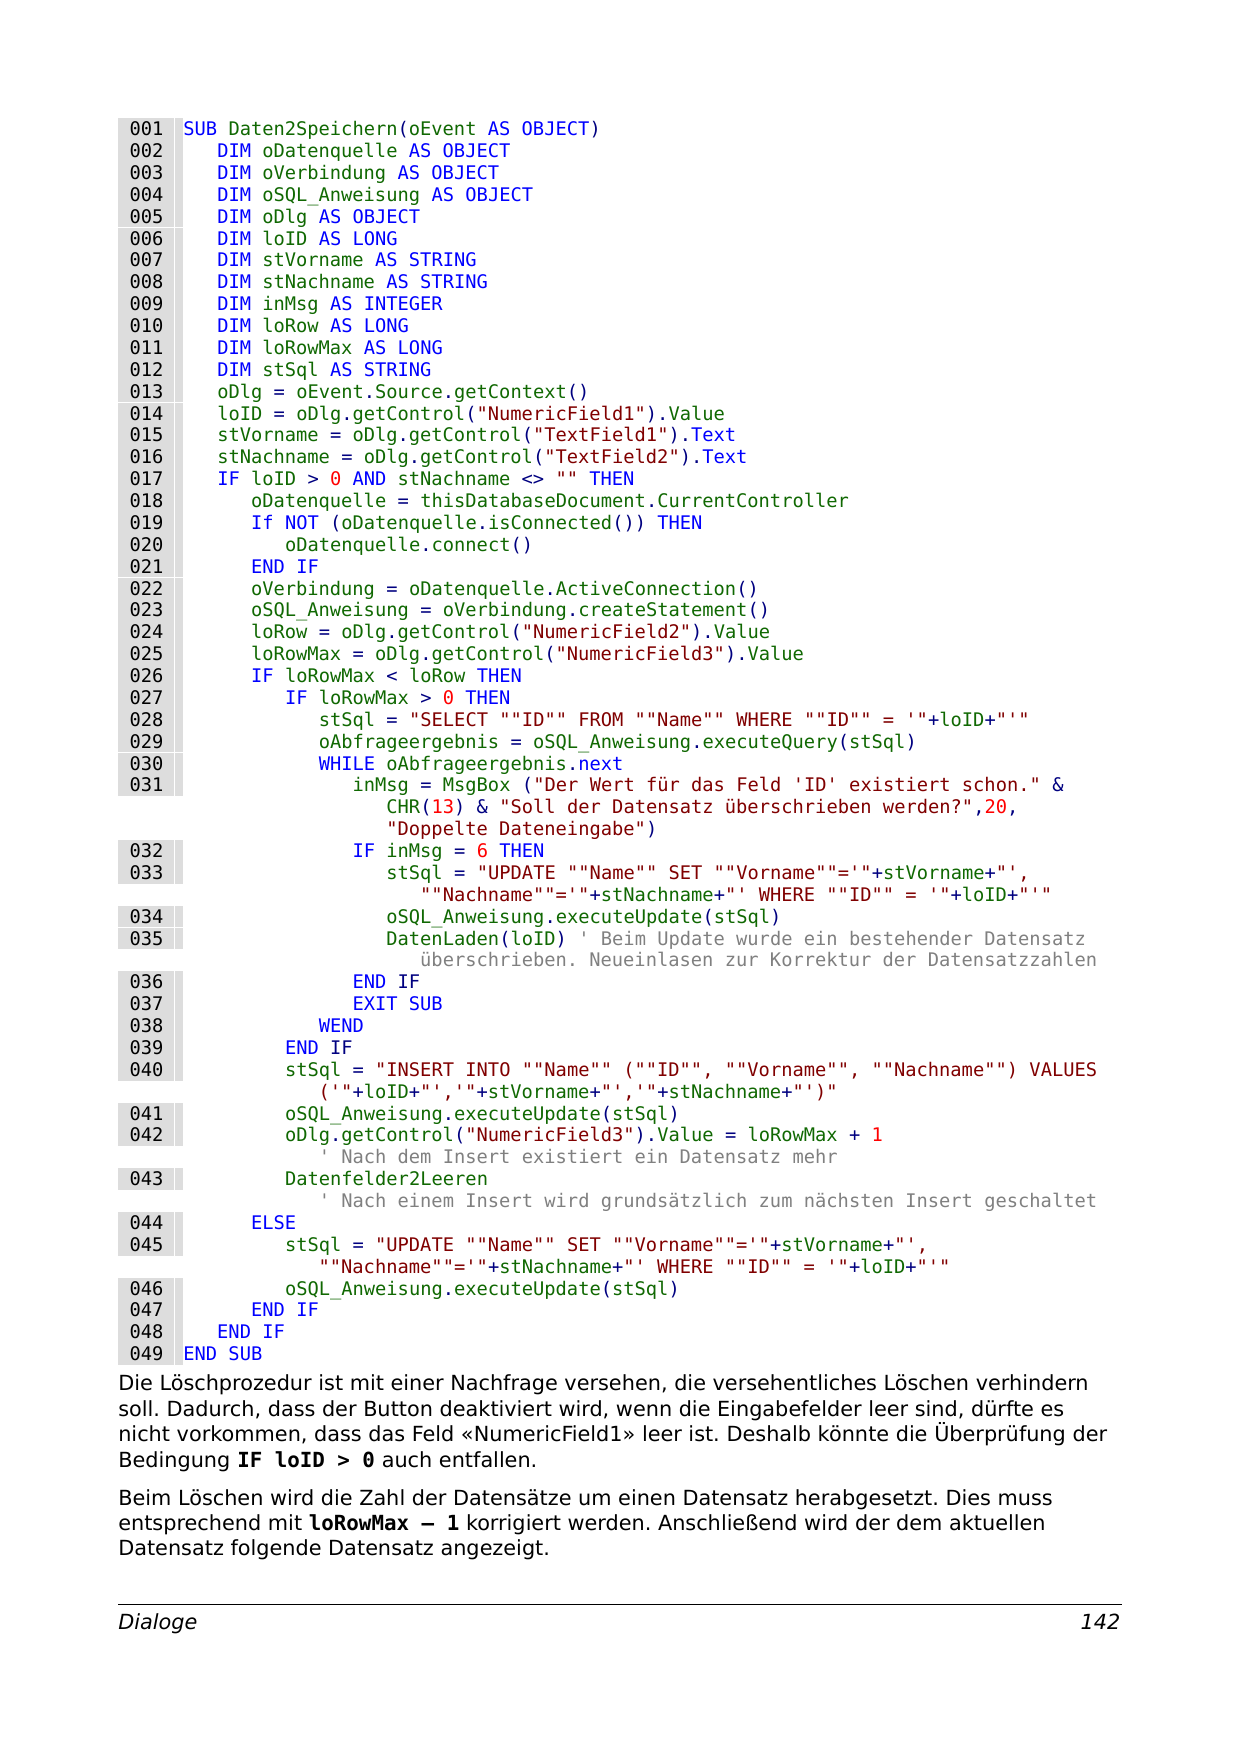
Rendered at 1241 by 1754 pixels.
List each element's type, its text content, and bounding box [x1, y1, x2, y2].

list ELSE [183, 1212, 1122, 1234]
list loID = oDlg.getControl("NumericField1").Value [118, 402, 1122, 424]
list DIM oDlg AS OBJECT [183, 206, 1122, 227]
text Die Löschprozedur ist mit einer Nachfrage versehen, die versehentliches Löschen verhindern soll. Dadurch, dass der Button deaktiviert wird, wenn die Eingabefelder leer sind, dürfte es nicht vorkommen, dass das Feld «NumericField1» leer ist. Deshalb könnte die Überprüfung der Bedingung IF loID > 0 auch entfallen. [118, 1371, 1122, 1472]
text Beim Löschen wird die Zahl der Datensätze um einen Datensatz herabgesetzt. Dies muss entsprechend mit loRowMax – 1 korrigiert werden. Anschließend wird der dem aktuellen Datensatz folgende Datensatz angezeigt. [118, 1486, 1122, 1561]
list IF loRowMax < loRow THEN [183, 665, 1122, 687]
list DIM oSQL_Anweisung AS OBJECT [183, 184, 1122, 206]
list DIM stVorname AS STRING [183, 249, 1122, 271]
list END IF [183, 1321, 1122, 1343]
list DatenLaden(loID) ' Beim Update wurde ein bestehender Datensatz überschrieben. Neueinlasen zur Korrektur der Datensatzzahlen [118, 927, 1122, 971]
list DIM loID AS LONG [118, 227, 1122, 249]
list END IF [183, 556, 1122, 577]
list EXIT SUB [183, 993, 1122, 1015]
list loRow = oDlg.getControl("NumericField2").Value [183, 621, 1122, 643]
list Datenfelder2Leeren ' Nach einem Insert wird grundsätzlich zum nächsten Insert geschaltet [118, 1168, 1122, 1212]
list oDatenquelle = thisDatabaseDocument.CurrentController [183, 490, 1122, 512]
list inMsg = MsgBox ("Der Wert für das Feld 'ID' existiert schon." & CHR(13) & "Soll der Datensatz überschrieben werden?",20, "Doppelte Dateneingabe") [118, 774, 1122, 840]
list IF loID > 0 AND stNachname <> "" THEN [183, 468, 1122, 490]
list stSql = "UPDATE ""Name"" SET ""Vorname""='"+stVorname+"', ""Nachname""='"+stNachname+"' WHERE ""ID"" = '"+loID+"'" [118, 1234, 1122, 1277]
list loRowMax = oDlg.getControl("NumericField3").Value [183, 643, 1122, 665]
list WHILE oAbfrageergebnis.next [118, 752, 1122, 774]
list WEND [183, 1015, 1122, 1037]
list stSql = "SELECT ""ID"" FROM ""Name"" WHERE ""ID"" = '"+loID+"'" [183, 709, 1122, 731]
list oSQL_Anweisung = oVerbindung.createStatement() [183, 599, 1122, 621]
list END IF [183, 971, 1122, 993]
list stSql = "UPDATE ""Name"" SET ""Vorname""='"+stVorname+"', ""Nachname""='"+stNachname+"' WHERE ""ID"" = '"+loID+"'" [118, 862, 1122, 906]
list IF inMsg = 6 THEN [183, 840, 1122, 862]
list stVorname = oDlg.getControl("TextField1").Text [183, 424, 1122, 446]
list oVerbindung = oDatenquelle.ActiveConnection() [118, 577, 1122, 599]
list DIM stNachname AS STRING [183, 271, 1122, 293]
list END IF [183, 1299, 1122, 1321]
list stNachname = oDlg.getControl("TextField2").Text [183, 446, 1122, 468]
list oDatenquelle.connect() [183, 534, 1122, 556]
list If NOT (oDatenquelle.isConnected()) THEN [183, 512, 1122, 534]
list oDlg = oEvent.Source.getContext() [183, 381, 1122, 402]
list DIM loRow AS LONG [183, 315, 1122, 337]
list DIM inMsg AS INTEGER [183, 293, 1122, 315]
list SUB Daten2Speichern(oEvent AS OBJECT) [183, 118, 1122, 140]
list DIM oVerbindung AS OBJECT [183, 162, 1122, 184]
list END IF [183, 1037, 1122, 1059]
list oDlg.getControl("NumericField3").Value = loRowMax + 1 ' Nach dem Insert existiert ein Datensatz mehr [118, 1124, 1122, 1168]
list oSQL_Anweisung.executeUpdate(stSql) [183, 906, 1122, 927]
list oAbfrageergebnis = oSQL_Anweisung.executeQuery(stSql) [183, 731, 1122, 752]
list oSQL_Anweisung.executeUpdate(stSql) [118, 1102, 1122, 1124]
list oSQL_Anweisung.executeUpdate(stSql) [118, 1277, 1122, 1299]
list END SUB [183, 1343, 1122, 1365]
list stSql = "INSERT INTO ""Name"" (""ID"", ""Vorname"", ""Nachname"") VALUES ('"+loID+"','"+stVorname+"','"+stNachname+"')" [118, 1059, 1122, 1102]
list DIM stSql AS STRING [183, 359, 1122, 381]
list DIM loRowMax AS LONG [183, 337, 1122, 359]
list DIM oDatenquelle AS OBJECT [183, 140, 1122, 162]
list IF loRowMax > 0 THEN [183, 687, 1122, 709]
